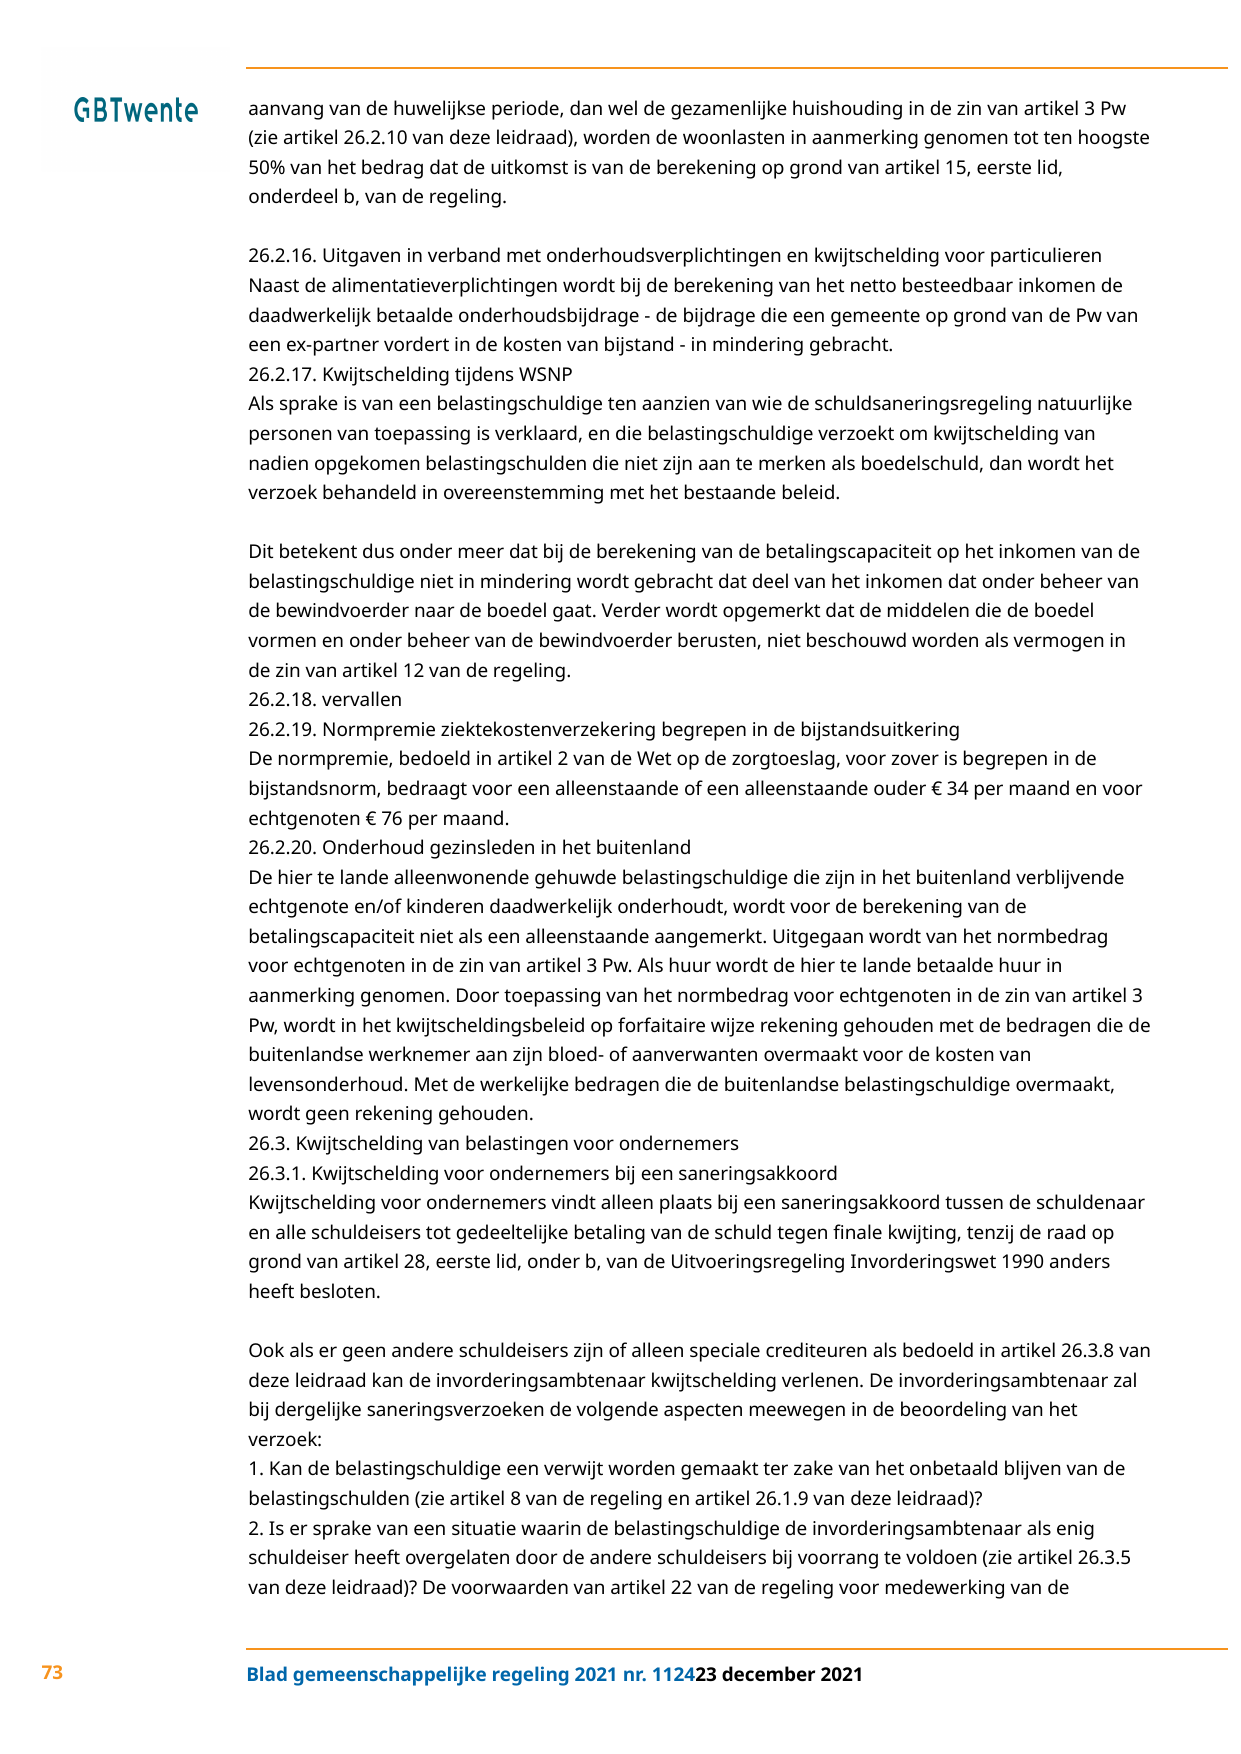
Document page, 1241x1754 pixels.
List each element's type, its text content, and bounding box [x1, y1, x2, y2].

text Kwijtschelding voor ondernemers vindt alleen plaats bij een saneringsakkoord tussen de schuldenaar en alle schuldeisers tot gedeeltelijke betaling van de schuld tegen finale kwijting, tenzij de raad op grond van artikel 28, eerste lid, onder b, van de Uitvoeringsregeling Invorderingswet 1990 anders heeft besloten. [248, 1189, 1152, 1304]
text 26.2.19. Normpremie ziektekostenverzekering begrepen in de bijstandsuitkering [248, 716, 1152, 742]
text 26.2.20. Onderhoud gezinsleden in het buitenland [248, 834, 1152, 860]
text Naast de alimentatieverplichtingen wordt bij de berekening van het netto besteedbaar inkomen de daadwerkelijk betaalde onderhoudsbijdrage - de bijdrage die een gemeente op grond van de Pw van een ex-partner vordert in de kosten van bijstand - in mindering gebracht. [248, 272, 1152, 357]
text 26.2.17. Kwijtschelding tijdens WSNP [248, 361, 1152, 387]
text Dit betekent dus onder meer dat bij de berekening van de betalingscapaciteit op het inkomen van de belastingschuldige niet in mindering wordt gebracht dat deel van het inkomen dat onder beheer van de bewindvoerder naar de boedel gaat. Verder wordt opgemerkt dat de middelen die de boedel vormen en onder beheer van de bewindvoerder berusten, niet beschouwd worden als vermogen in de zin van artikel 12 van de regeling. [248, 538, 1152, 683]
text 26.3.1. Kwijtschelding voor ondernemers bij een saneringsakkoord [248, 1160, 1152, 1186]
text 1. Kan de belastingschuldige een verwijt worden gemaakt ter zake van het onbetaald blijven van de belastingschulden (zie artikel 8 van de regeling en artikel 26.1.9 van deze leidraad)? [248, 1456, 1152, 1511]
picture [41, 47, 231, 172]
text De hier te lande alleenwonende gehuwde belastingschuldige die zijn in het buitenland verblijvende echtgenote en/of kinderen daadwerkelijk onderhoudt, wordt voor de berekening van de betalingscapaciteit niet als een alleenstaande aangemerkt. Uitgegaan wordt van het normbedrag voor echtgenoten in de zin van artikel 3 Pw. Als huur wordt de hier te lande betaalde huur in aanmerking genomen. Door toepassing van het normbedrag voor echtgenoten in de zin van artikel 3 Pw, wordt in het kwijtscheldingsbeleid op forfaitaire wijze rekening gehouden met de bedragen die de buitenlandse werknemer aan zijn bloed- of aanverwanten overmaakt voor de kosten van levensonderhoud. Met de werkelijke bedragen die de buitenlandse belastingschuldige overmaakt, wordt geen rekening gehouden. [248, 864, 1152, 1126]
text Ook als er geen andere schuldeisers zijn of alleen speciale crediteuren als bedoeld in artikel 26.3.8 van deze leidraad kan de invorderingsambtenaar kwijtschelding verlenen. De invorderingsambtenaar zal bij dergelijke saneringsverzoeken de volgende aspecten meewegen in de beoordeling van het verzoek: [248, 1337, 1152, 1452]
text 26.2.18. vervallen [248, 686, 1152, 712]
text Als sprake is van een belastingschuldige ten aanzien van wie de schuldsaneringsregeling natuurlijke personen van toepassing is verklaard, en die belastingschuldige verzoekt om kwijtschelding van nadien opgekomen belastingschulden die niet zijn aan te merken als boedelschuld, dan wordt het verzoek behandeld in overeenstemming met het bestaande beleid. [248, 391, 1152, 505]
text 26.2.16. Uitgaven in verband met onderhoudsverplichtingen en kwijtschelding voor particulieren [248, 243, 1152, 268]
text aanvang van de huwelijkse periode, dan wel de gezamenlijke huishouding in de zin van artikel 3 Pw (zie artikel 26.2.10 van deze leidraad), worden de woonlasten in aanmerking genomen tot ten hoogste 50% van het bedrag dat de uitkomst is van de berekening op grond van artikel 15, eerste lid, onderdeel b, van de regeling. [248, 95, 1152, 209]
text 26.3. Kwijtschelding van belastingen voor ondernemers [248, 1130, 1152, 1156]
text 2. Is er sprake van een situatie waarin de belastingschuldige de invorderingsambtenaar als enig schuldeiser heeft overgelaten door de andere schuldeisers bij voorrang te voldoen (zie artikel 26.3.5 van deze leidraad)? De voorwaarden van artikel 22 van de regeling voor medewerking van de [248, 1515, 1152, 1600]
text De normpremie, bedoeld in artikel 2 van de Wet op de zorgtoeslag, voor zover is begrepen in de bijstandsnorm, bedraagt voor een alleenstaande of een alleenstaande ouder € 34 per maand en voor echtgenoten € 76 per maand. [248, 746, 1152, 831]
